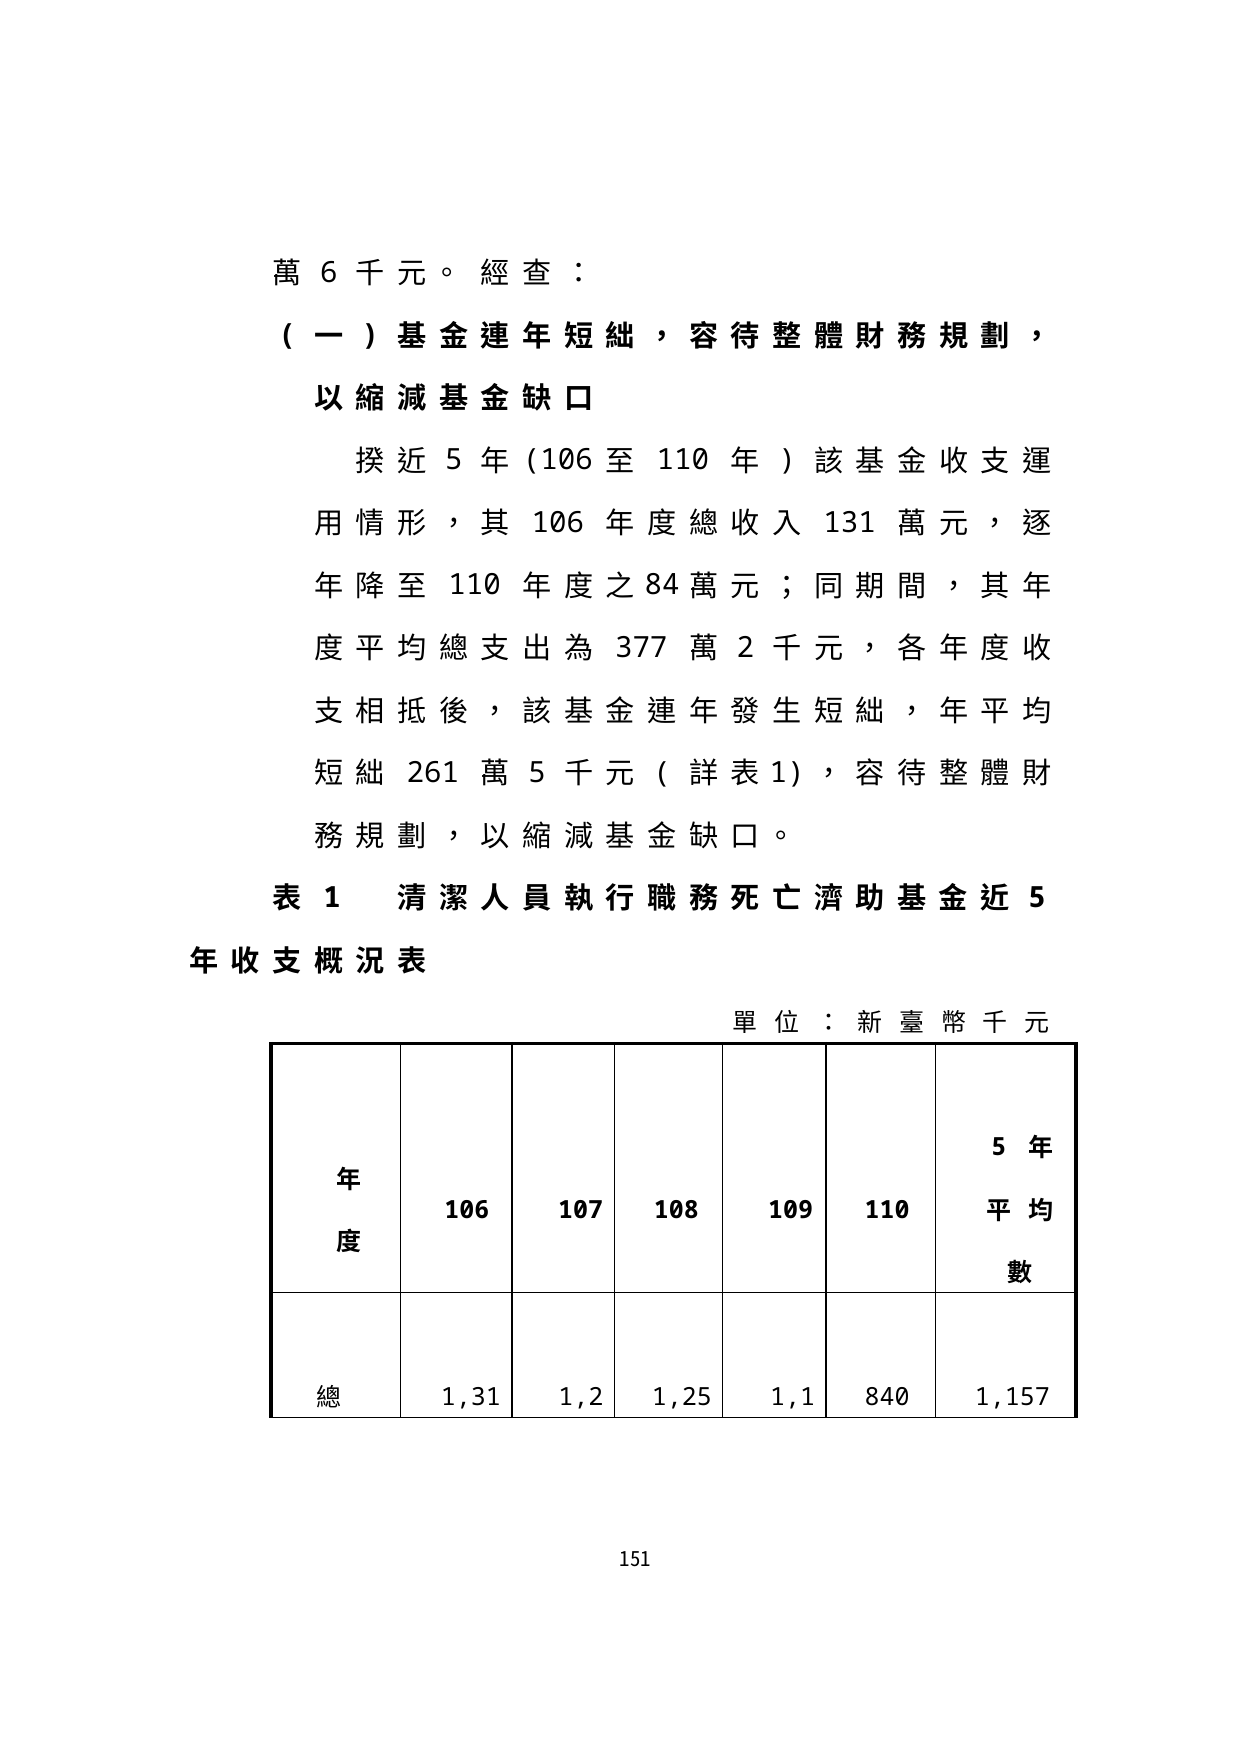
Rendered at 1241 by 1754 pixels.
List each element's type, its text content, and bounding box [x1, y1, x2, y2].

table_header 5年平均數 [936, 1045, 1074, 1292]
table_cell 總 [273, 1293, 400, 1417]
table_header 109 [723, 1045, 825, 1292]
text 表1 清潔人員執行職務死亡濟助基金近5年收支概況表 [183, 854, 1058, 979]
table_header 108 [615, 1045, 722, 1292]
text (一)基金連年短絀，容待整體財務規劃，以縮減基金缺口 [242, 292, 1058, 417]
table_cell 1,157 [936, 1293, 1074, 1417]
table_cell 1,2 [513, 1293, 614, 1417]
table_header 110 [827, 1045, 935, 1292]
table_header 年度 [273, 1045, 400, 1292]
text 揆近5年(106至110年)該基金收支運用情形，其106年度總收入131萬元，逐年降至110年度之84萬元；同期間，其年度平均總支出為377萬2千元，各年度收支相抵後，該基金連年發生短絀，年平均短絀261萬5千元(詳表1)，容待整體財務規劃，以縮減基金缺口。 [271, 417, 1058, 854]
text 單位：新臺幣千元 [183, 979, 1058, 1042]
table_cell 840 [827, 1293, 935, 1417]
text 萬6千元。經查： [242, 229, 1058, 292]
table_cell 1,1 [723, 1293, 825, 1417]
table_cell 1,31 [401, 1293, 511, 1417]
table_header 107 [513, 1045, 614, 1292]
table_header 106 [401, 1045, 511, 1292]
table_cell 1,25 [615, 1293, 722, 1417]
